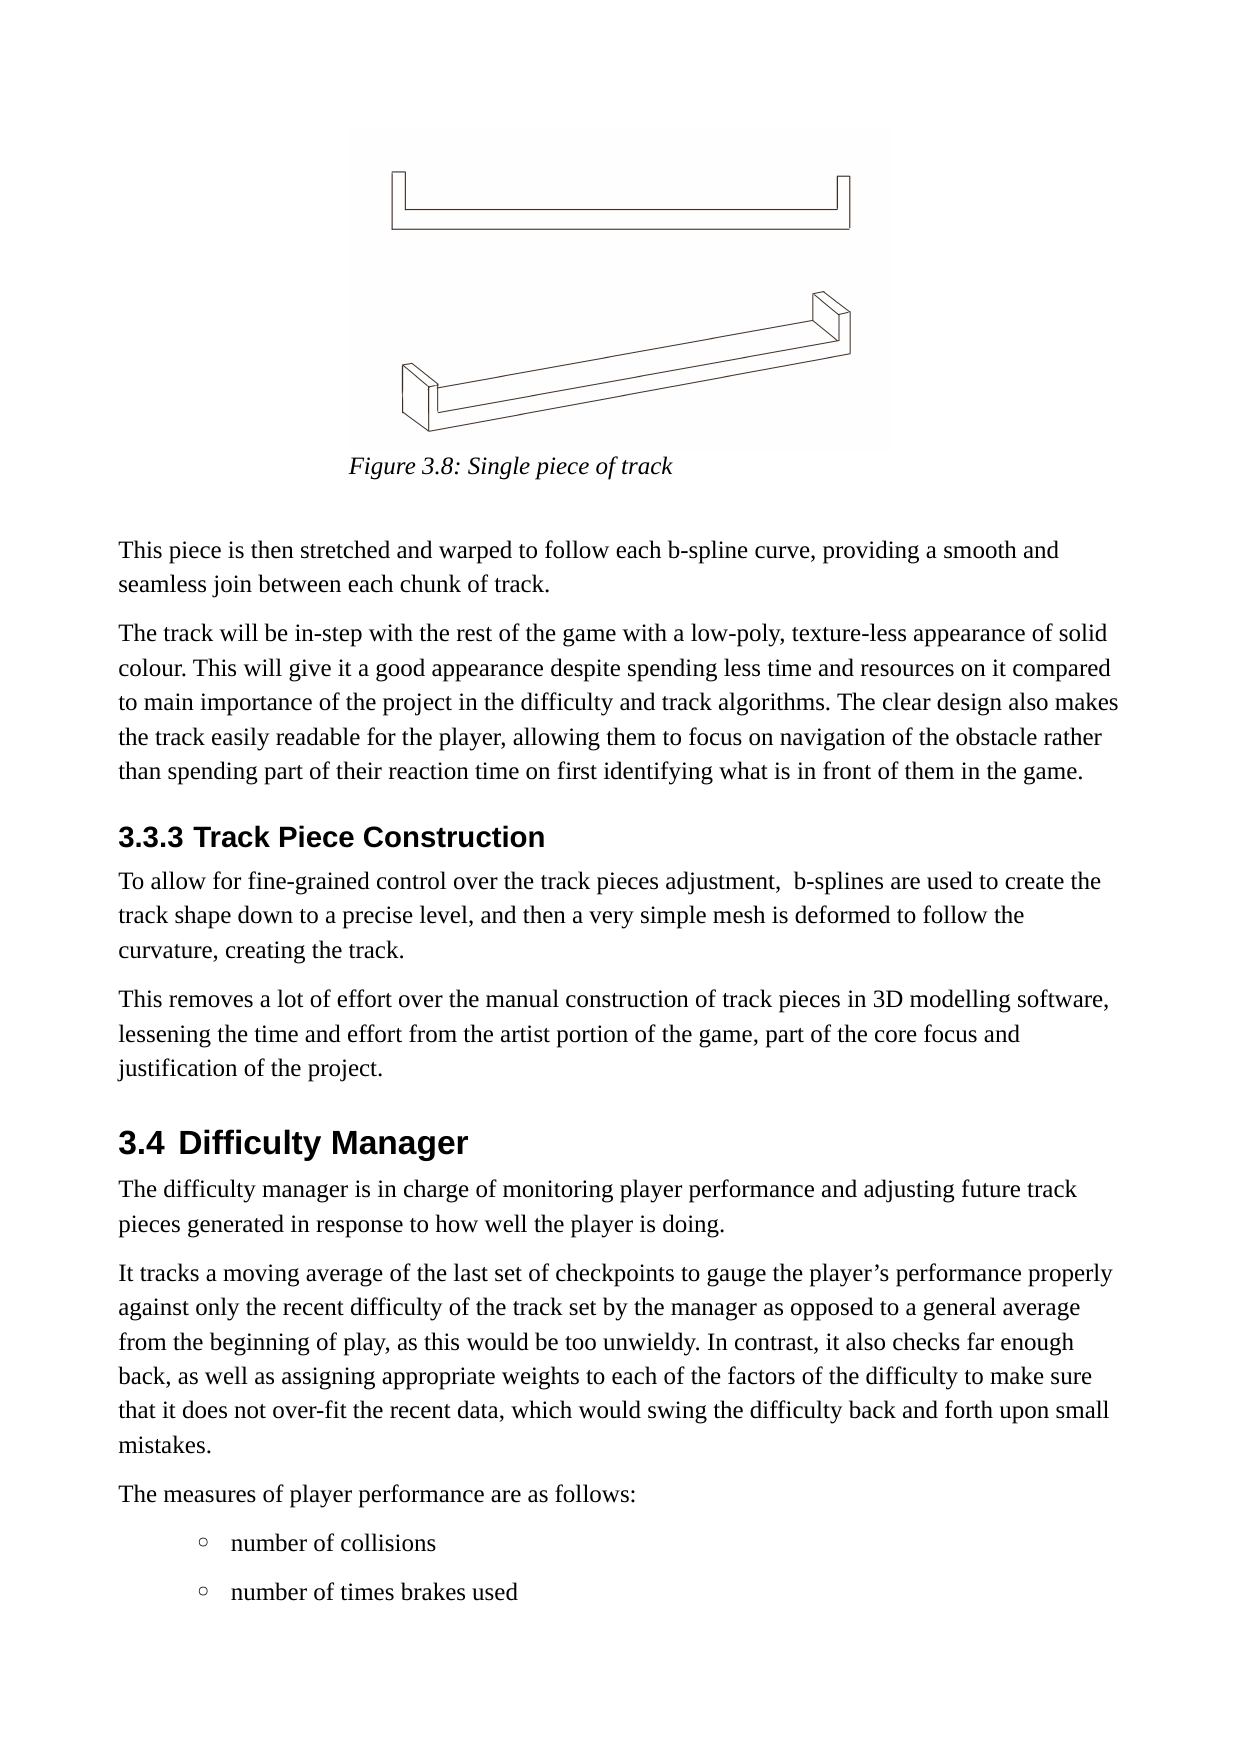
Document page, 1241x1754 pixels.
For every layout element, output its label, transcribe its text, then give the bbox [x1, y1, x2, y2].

text It tracks a moving average of the last set of checkpoints to gauge the player’s performance properly against only the recent difficulty of the track set by the manager as opposed to a general average from the beginning of play, as this would be too unwieldy. In contrast, it also checks far enough back, as well as assigning appropriate weights to each of the factors of the difficulty to make sure that it does not over-fit the recent data, which would swing the difficulty back and forth upon small mistakes. [118, 1258, 1122, 1459]
text Figure 3.8: Single piece of track [348, 452, 892, 480]
text To allow for fine-grained control over the track pieces adjustment, b-splines are used to create the track shape down to a precise level, and then a very simple mesh is deformed to follow the curvature, creating the track. [118, 866, 1122, 964]
subtitle Track Piece Construction [118, 820, 1122, 854]
text This removes a lot of effort over the manual construction of track pieces in 3D modelling software, lessening the time and effort from the artist portion of the game, part of the core focus and justification of the project. [118, 984, 1122, 1082]
text The track will be in-step with the rest of the game with a low-poly, texture-less appearance of solid colour. This will give it a good appearance despite spending less time and resources on it compared to main importance of the project in the difficulty and track algorithms. The clear design also makes the track easily readable for the player, allowing them to focus on navigation of the obstacle rather than spending part of their reaction time on first identifying what is in front of them in the game. [118, 618, 1122, 785]
picture [348, 130, 892, 452]
text The measures of player performance are as follows: [118, 1479, 1122, 1508]
text The difficulty manager is in charge of monitoring player performance and adjusting future track pieces generated in response to how well the player is doing. [118, 1174, 1122, 1237]
list number of times brakes used [193, 1577, 1122, 1606]
list number of collisions [193, 1528, 1122, 1557]
text This piece is then stretched and warped to follow each b-spline curve, providing a smooth and seamless join between each chunk of track. [118, 535, 1122, 598]
subtitle Difficulty Manager [118, 1123, 1122, 1162]
